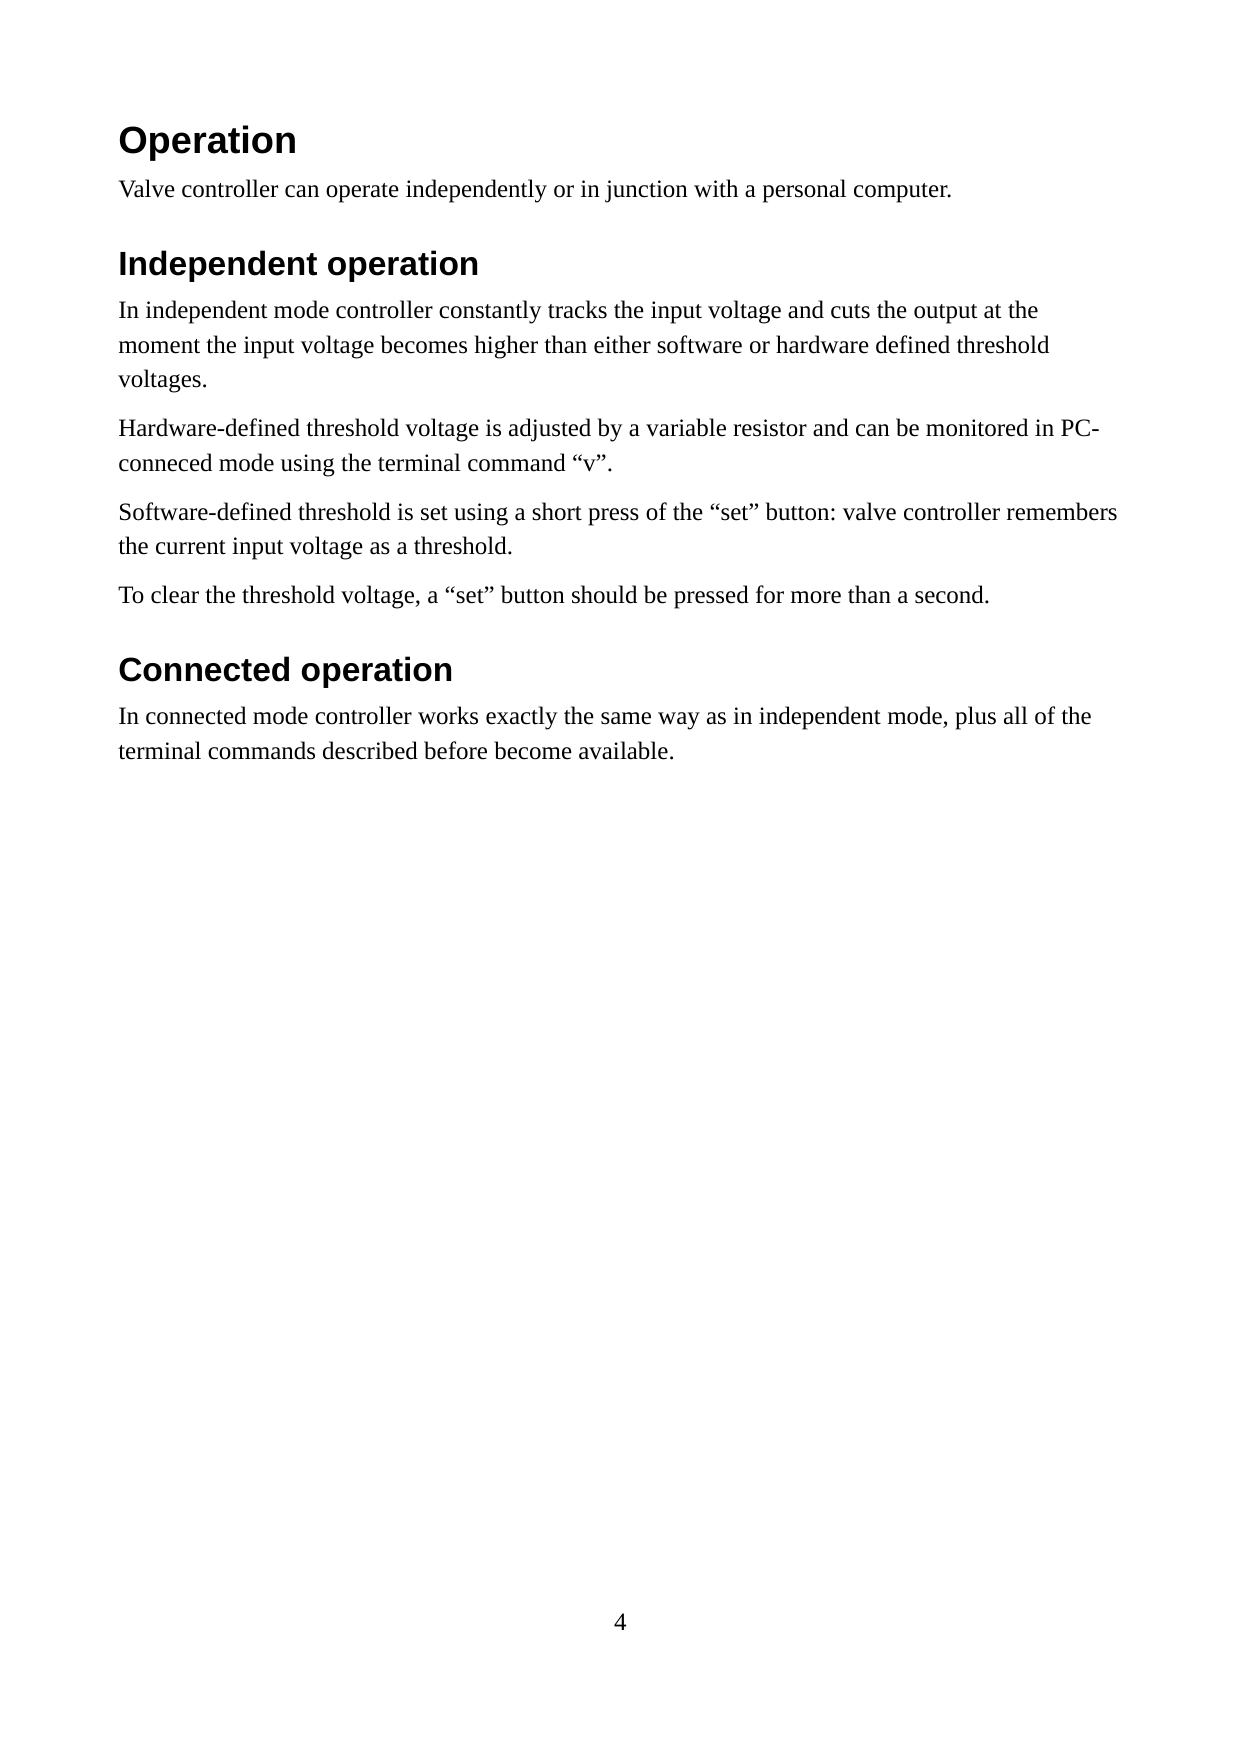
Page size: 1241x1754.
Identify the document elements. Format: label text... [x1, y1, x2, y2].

subtitle Connected operation [118, 650, 1122, 689]
subtitle Independent operation [118, 244, 1122, 283]
text To clear the threshold voltage, a “set” button should be pressed for more than a second. [118, 580, 1122, 609]
subtitle Operation [118, 118, 1122, 162]
text Valve controller can operate independently or in junction with a personal computer. [118, 174, 1122, 203]
text Hardware-defined threshold voltage is adjusted by a variable resistor and can be monitored in PC-conneced mode using the terminal command “v”. [118, 413, 1122, 477]
text In connected mode controller works exactly the same way as in independent mode, plus all of the terminal commands described before become available. [118, 701, 1122, 765]
text In independent mode controller constantly tracks the input voltage and cuts the output at the moment the input voltage becomes higher than either software or hardware defined threshold voltages. [118, 295, 1122, 393]
text Software-defined threshold is set using a short press of the “set” button: valve controller remembers the current input voltage as a threshold. [118, 497, 1122, 560]
